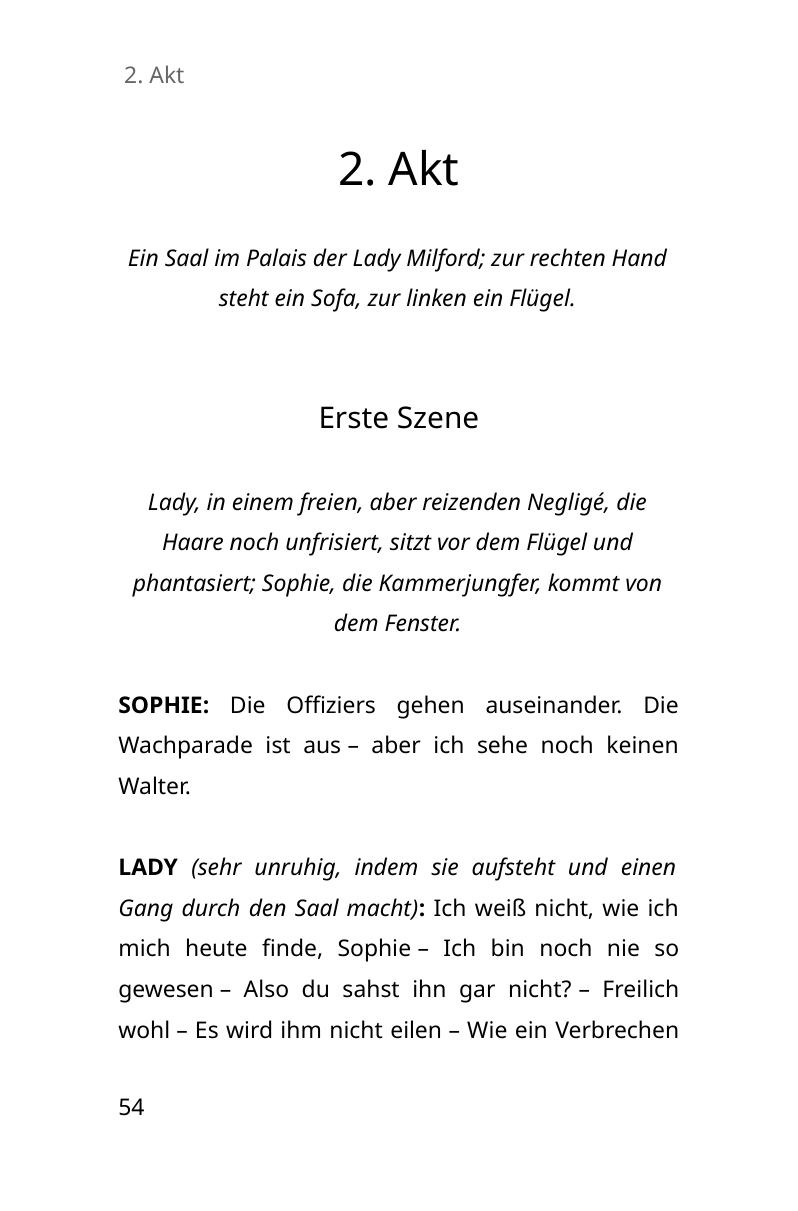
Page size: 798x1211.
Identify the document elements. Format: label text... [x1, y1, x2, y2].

text LADY (sehr unruhig, indem sie aufsteht und einen Gang durch den Saal macht): Ich weiß nicht, wie ich mich heute finde, Sophie – Ich bin noch nie so gewesen – Also du sahst ihn gar nicht? – Freilich wohl – Es wird ihm nicht eilen – Wie ein Verbrechen [118, 822, 679, 1045]
text Ein Saal im Palais der Lady Milford; zur rechten Hand steht ein Sofa, zur linken ein Flügel. [118, 222, 679, 313]
subtitle 2. Akt [118, 120, 679, 198]
text Lady, in einem freien, aber reizenden Negligé, die Haare noch unfrisiert, sitzt vor dem Flügel und phantasiert; Sophie, die Kammerjungfer, kommt von dem Fenster. [118, 461, 679, 638]
subtitle Erste Szene [118, 370, 679, 437]
text SOPHIE: Die Offiziers gehen auseinander. Die Wachparade ist aus – aber ich sehe noch keinen Walter. [118, 660, 679, 801]
